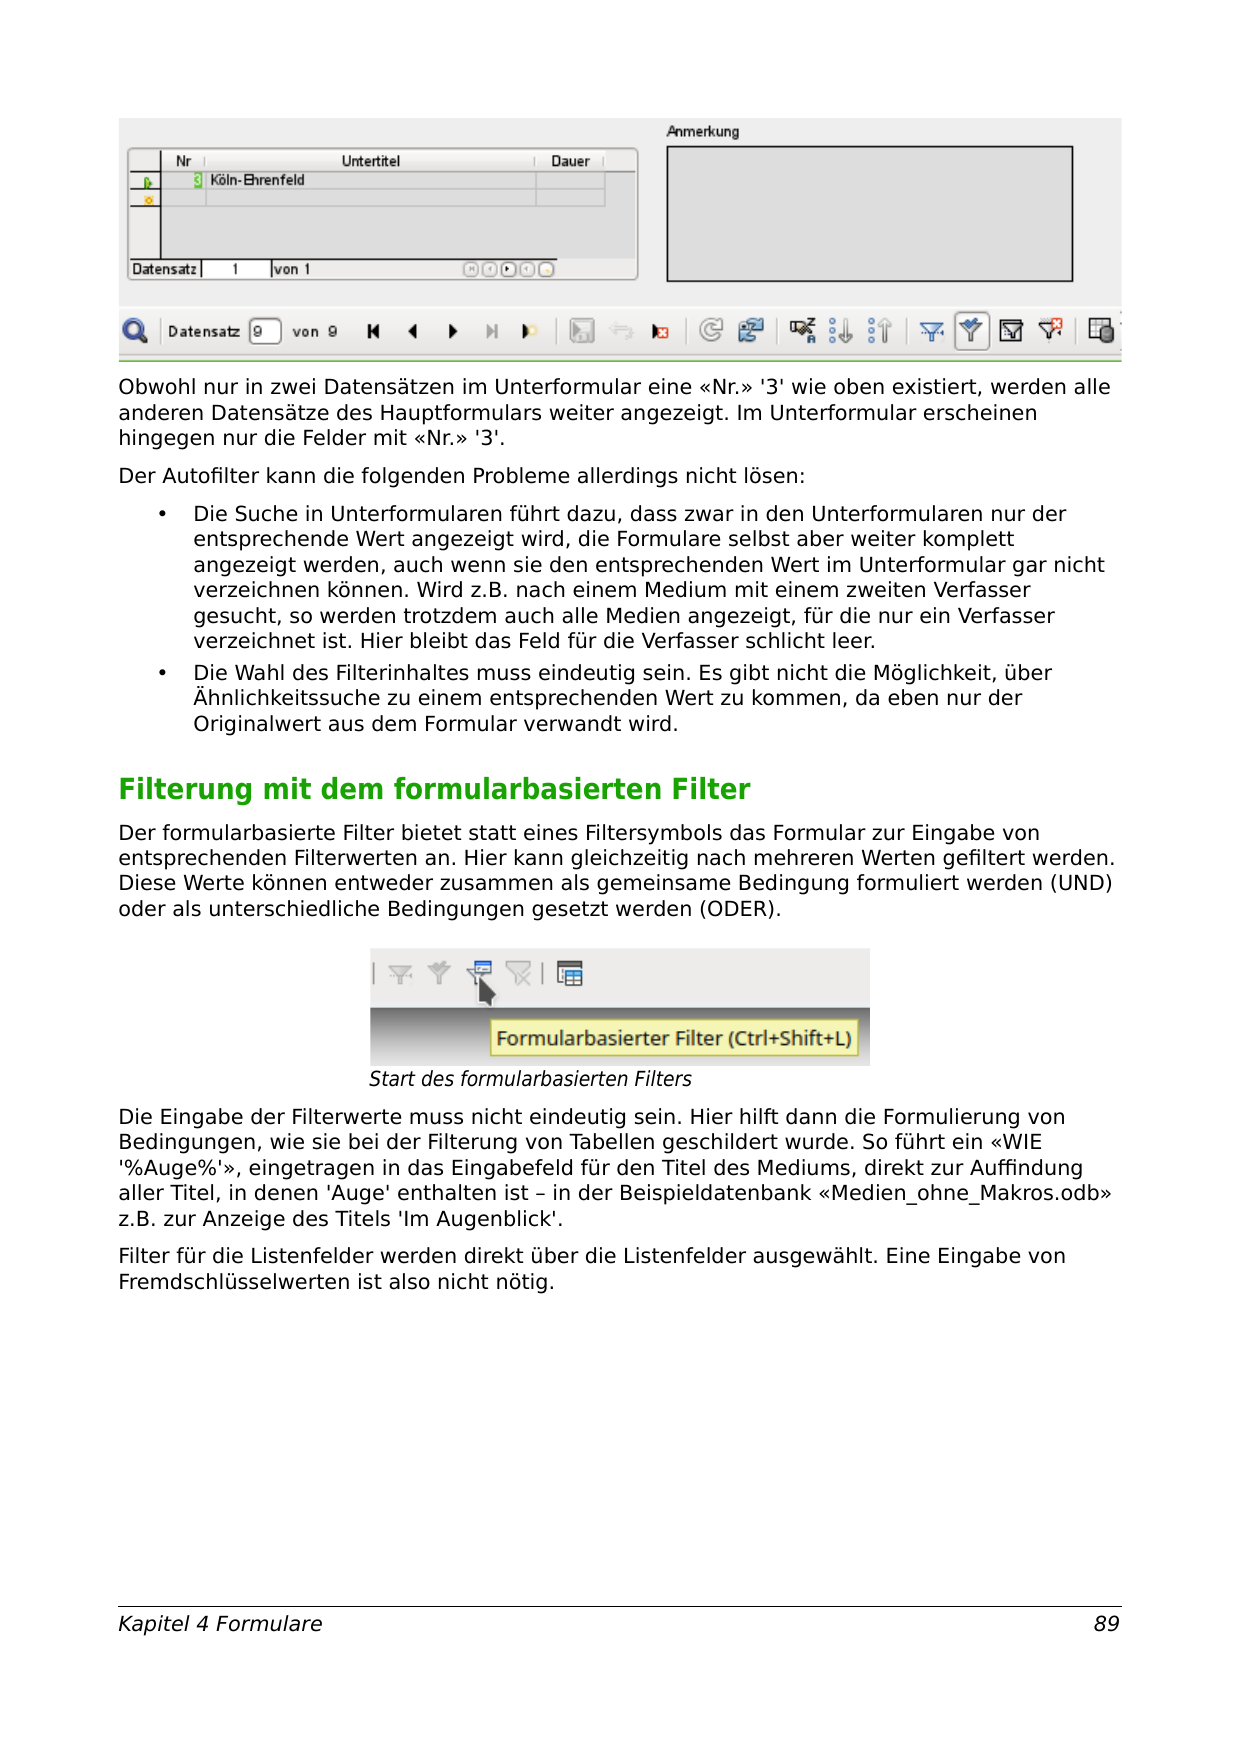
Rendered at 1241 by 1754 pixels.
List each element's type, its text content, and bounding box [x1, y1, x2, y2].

text Start des formularbasierten Filters [369, 947, 871, 1091]
text Obwohl nur in zwei Datensätzen im Unterformular eine «Nr.» '3' wie oben existiert, werden alle anderen Datensätze des Hauptformulars weiter angezeigt. Im Unterformular erscheinen hingegen nur die Felder mit «Nr.» '3'. [118, 375, 1122, 451]
text Filter für die Listenfelder werden direkt über die Listenfelder ausgewählt. Eine Eingabe von Fremdschlüsselwerten ist also nicht nötig. [118, 1244, 1122, 1294]
subtitle Filterung mit dem formularbasierten Filter [118, 772, 1122, 806]
text Der Autofilter kann die folgenden Probleme allerdings nicht lösen: [118, 464, 1122, 488]
list Die Wahl des Filterinhaltes muss eindeutig sein. Es gibt nicht die Möglichkeit, über Ähnlichkeitssuche zu einem entsprechenden Wert zu kommen, da eben nur der Originalwert aus dem Formular verwandt wird. [156, 661, 1122, 736]
text Der formularbasierte Filter bietet statt eines Filtersymbols das Formular zur Eingabe von entsprechenden Filterwerten an. Hier kann gleichzeitig nach mehreren Werten gefiltert werden. Diese Werte können entweder zusammen als gemeinsame Bedingung formuliert werden (UND) oder als unterschiedliche Bedingungen gesetzt werden (ODER). [118, 821, 1122, 921]
list Die Suche in Unterformularen führt dazu, dass zwar in den Unterformularen nur der entsprechende Wert angezeigt wird, die Formulare selbst aber weiter komplett angezeigt werden, auch wenn sie den entsprechenden Wert im Unterformular gar nicht verzeichnen können. Wird z.B. nach einem Medium mit einem zweiten Verfasser gesucht, so werden trotzdem auch alle Medien angezeigt, für die nur ein Verfasser verzeichnet ist. Hier bleibt das Feld für die Verfasser schlicht leer. [156, 502, 1122, 653]
picture [118, 118, 1122, 362]
text Die Eingabe der Filterwerte muss nicht eindeutig sein. Hier hilft dann die Formulierung von Bedingungen, wie sie bei der Filterung von Tabellen geschildert wurde. So führt ein «WIE '%Auge%'», eingetragen in das Eingabefeld für den Titel des Mediums, direkt zur Auffindung aller Titel, in denen 'Auge' enthalten ist – in der Beispieldatenbank «Medien_ohne_Makros.odb» z.B. zur Anzeige des Titels 'Im Augenblick'. [118, 1105, 1122, 1231]
